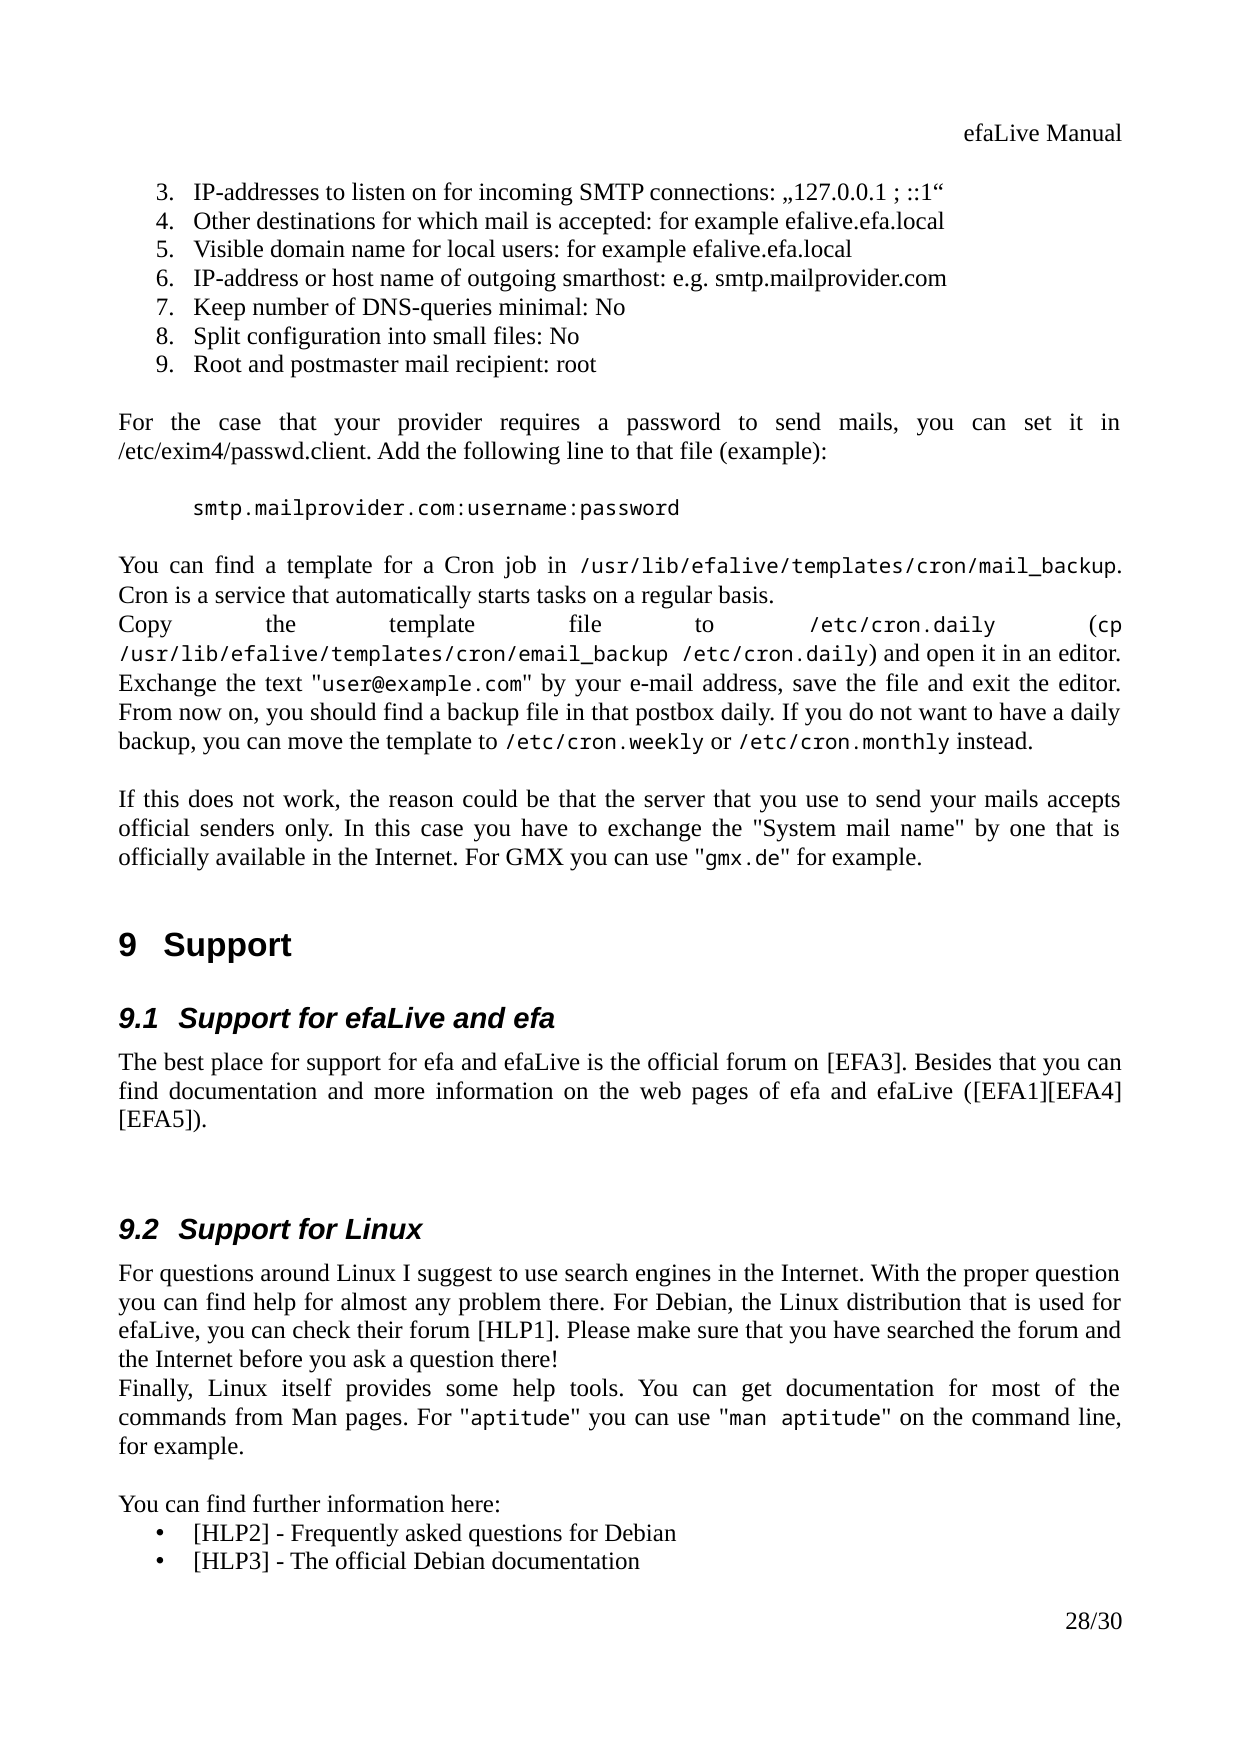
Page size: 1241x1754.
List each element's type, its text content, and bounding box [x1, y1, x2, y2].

text smtp.mailprovider.com:username:password [118, 493, 1122, 522]
list [HLP3] - The official Debian documentation [156, 1546, 1122, 1575]
text For the case that your provider requires a password to send mails, you can set it in /etc/exim4/passwd.client. Add the following line to that file (example): [118, 407, 1122, 464]
list [HLP2] - Frequently asked questions for Debian [156, 1518, 1122, 1546]
list IP-address or host name of outgoing smarthost: e.g. smtp.mailprovider.com [156, 263, 1122, 292]
list IP-addresses to listen on for incoming SMTP connections: „127.0.0.1 ; ::1“ [156, 177, 1122, 206]
text For questions around Linux I suggest to use search engines in the Internet. With the proper question you can find help for almost any problem there. For Debian, the Linux distribution that is used for efaLive, you can check their forum [HLP1]. Please make sure that you have searched the forum and the Internet before you ask a question there! [118, 1258, 1122, 1373]
text Copy the template file to /etc/cron.daily (cp /usr/lib/efalive/templates/cron/email_backup /etc/cron.daily) and open it in an editor. Exchange the text "user@example.com" by your e-mail address, save the file and exit the editor. From now on, you should find a backup file in that postbox daily. If you do not want to have a daily backup, you can move the template to /etc/cron.weekly or /etc/cron.monthly instead. [118, 609, 1122, 755]
subtitle Support [118, 925, 1122, 963]
text The best place for support for efa and efaLive is the official forum on [EFA3]. Besides that you can find documentation and more information on the web pages of efa and efaLive ([EFA1][EFA4][EFA5]). [118, 1047, 1122, 1133]
subtitle Support for efaLive and efa [118, 1001, 1122, 1034]
list Root and postmaster mail recipient: root [156, 349, 1122, 378]
text If this does not work, the reason could be that the server that you use to send your mails accepts official senders only. In this case you have to exchange the "System mail name" by one that is officially available in the Internet. For GMX you can use "gmx.de" for example. [118, 784, 1122, 871]
subtitle Support for Linux [118, 1212, 1122, 1246]
text You can find a template for a Cron job in /usr/lib/efalive/templates/cron/mail_backup. Cron is a service that automatically starts tasks on a regular basis. [118, 551, 1122, 609]
text Finally, Linux itself provides some help tools. You can get documentation for most of the commands from Man pages. For "aptitude" you can use "man aptitude" on the command line, for example. [118, 1373, 1122, 1460]
list Other destinations for which mail is accepted: for example efalive.efa.local [156, 206, 1122, 234]
list Visible domain name for local users: for example efalive.efa.local [156, 234, 1122, 263]
list Split configuration into small files: No [156, 321, 1122, 349]
text You can find further information here: [118, 1489, 1122, 1518]
list Keep number of DNS-queries minimal: No [156, 292, 1122, 321]
